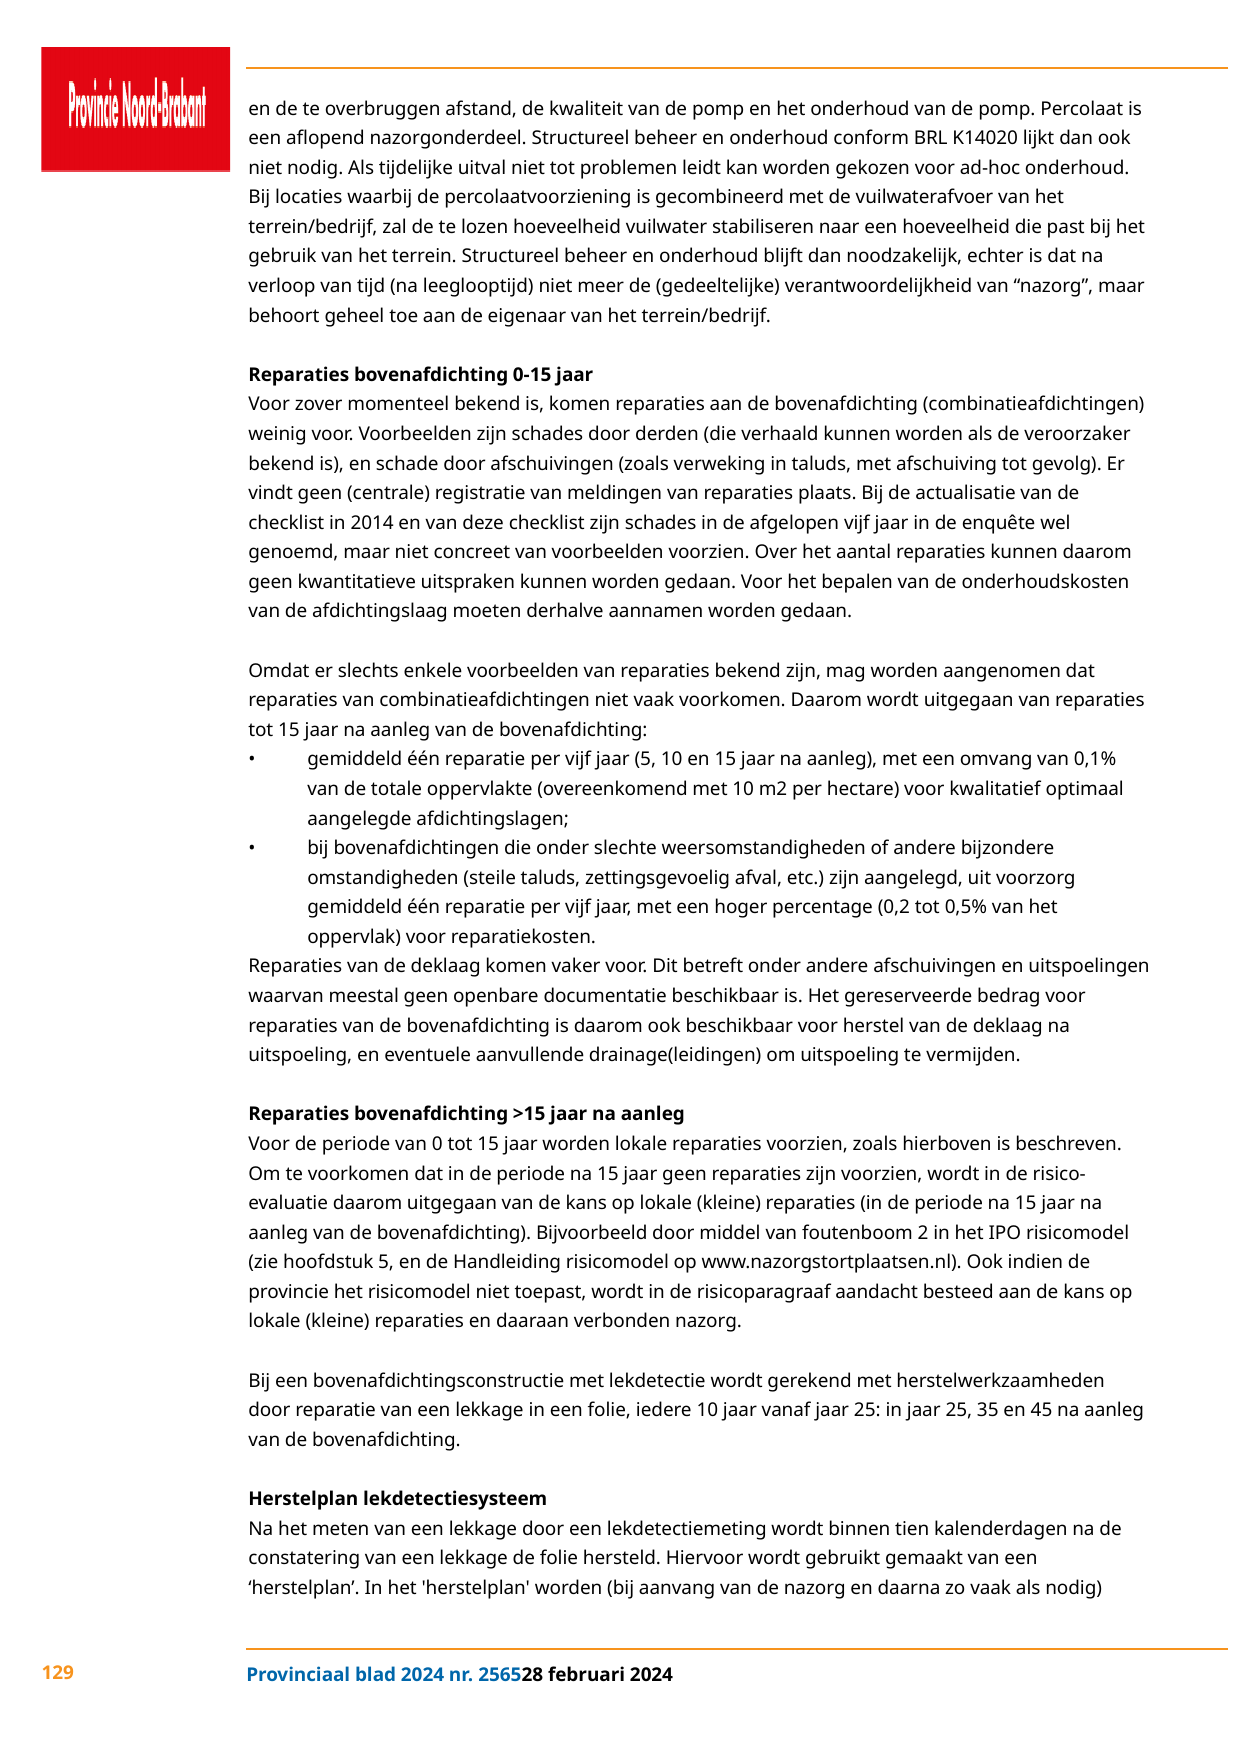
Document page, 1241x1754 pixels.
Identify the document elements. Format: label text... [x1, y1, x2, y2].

text Voor zover momenteel bekend is, komen reparaties aan de bovenafdichting (combinatieafdichtingen) weinig voor. Voorbeelden zijn schades door derden (die verhaald kunnen worden als de veroorzaker bekend is), en schade door afschuivingen (zoals verweking in taluds, met afschuiving tot gevolg). Er vindt geen (centrale) registratie van meldingen van reparaties plaats. Bij de actualisatie van de checklist in 2014 en van deze checklist zijn schades in de afgelopen vijf jaar in de enquête wel genoemd, maar niet concreet van voorbeelden voorzien. Over het aantal reparaties kunnen daarom geen kwantitatieve uitspraken kunnen worden gedaan. Voor het bepalen van de onderhoudskosten van de afdichtingslaag moeten derhalve aannamen worden gedaan. [248, 391, 1152, 623]
text Herstelplan lekdetectiesysteem [248, 1485, 1152, 1511]
text Reparaties van de deklaag komen vaker voor. Dit betreft onder andere afschuivingen en uitspoelingen waarvan meestal geen openbare documentatie beschikbaar is. Het gereserveerde bedrag voor reparaties van de bovenafdichting is daarom ook beschikbaar voor herstel van de deklaag na uitspoeling, en eventuele aanvullende drainage(leidingen) om uitspoeling te vermijden. [248, 953, 1152, 1067]
text Voor de periode van 0 tot 15 jaar worden lokale reparaties voorzien, zoals hierboven is beschreven. Om te voorkomen dat in de periode na 15 jaar geen reparaties zijn voorzien, wordt in de risico-evaluatie daarom uitgegaan van de kans op lokale (kleine) reparaties (in de periode na 15 jaar na aanleg van de bovenafdichting). Bijvoorbeeld door middel van foutenboom 2 in het IPO risicomodel (zie hoofdstuk 5, en de Handleiding risicomodel op www.nazorgstortplaatsen.nl). Ook indien de provincie het risicomodel niet toepast, wordt in de risicoparagraaf aandacht besteed aan de kans op lokale (kleine) reparaties en daaraan verbonden nazorg. [248, 1130, 1152, 1333]
list bij bovenafdichtingen die onder slechte weersomstandigheden of andere bijzondere omstandigheden (steile taluds, zettingsgevoelig afval, etc.) zijn aangelegd, uit voorzorg gemiddeld één reparatie per vijf jaar, met een hoger percentage (0,2 tot 0,5% van het oppervlak) voor reparatiekosten. [248, 834, 1152, 949]
picture [41, 47, 231, 172]
text Bij een bovenafdichtingsconstructie met lekdetectie wordt gerekend met herstelwerkzaamheden door reparatie van een lekkage in een folie, iedere 10 jaar vanaf jaar 25: in jaar 25, 35 en 45 na aanleg van de bovenafdichting. [248, 1367, 1152, 1452]
text en de te overbruggen afstand, de kwaliteit van de pomp en het onderhoud van de pomp. Percolaat is een aflopend nazorgonderdeel. Structureel beheer en onderhoud conform BRL K14020 lijkt dan ook niet nodig. Als tijdelijke uitval niet tot problemen leidt kan worden gekozen voor ad-hoc onderhoud. [248, 95, 1152, 180]
text Na het meten van een lekkage door een lekdetectiemeting wordt binnen tien kalenderdagen na de constatering van een lekkage de folie hersteld. Hiervoor wordt gebruikt gemaakt van een ‘herstelplan’. In het 'herstelplan' worden (bij aanvang van de nazorg en daarna zo vaak als nodig) [248, 1515, 1152, 1600]
list gemiddeld één reparatie per vijf jaar (5, 10 en 15 jaar na aanleg), met een omvang van 0,1% van de totale oppervlakte (overeenkomend met 10 m2 per hectare) voor kwalitatief optimaal aangelegde afdichtingslagen; [248, 746, 1152, 831]
text Reparaties bovenafdichting >15 jaar na aanleg [248, 1101, 1152, 1126]
text Bij locaties waarbij de percolaatvoorziening is gecombineerd met de vuilwaterafvoer van het terrein/bedrijf, zal de te lozen hoeveelheid vuilwater stabiliseren naar een hoeveelheid die past bij het gebruik van het terrein. Structureel beheer en onderhoud blijft dan noodzakelijk, echter is dat na verloop van tijd (na leeglooptijd) niet meer de (gedeeltelijke) verantwoordelijkheid van “nazorg”, maar behoort geheel toe aan de eigenaar van het terrein/bedrijf. [248, 183, 1152, 328]
text Omdat er slechts enkele voorbeelden van reparaties bekend zijn, mag worden aangenomen dat reparaties van combinatieafdichtingen niet vaak voorkomen. Daarom wordt uitgegaan van reparaties tot 15 jaar na aanleg van de bovenafdichting: [248, 657, 1152, 742]
text Reparaties bovenafdichting 0-15 jaar [248, 361, 1152, 387]
